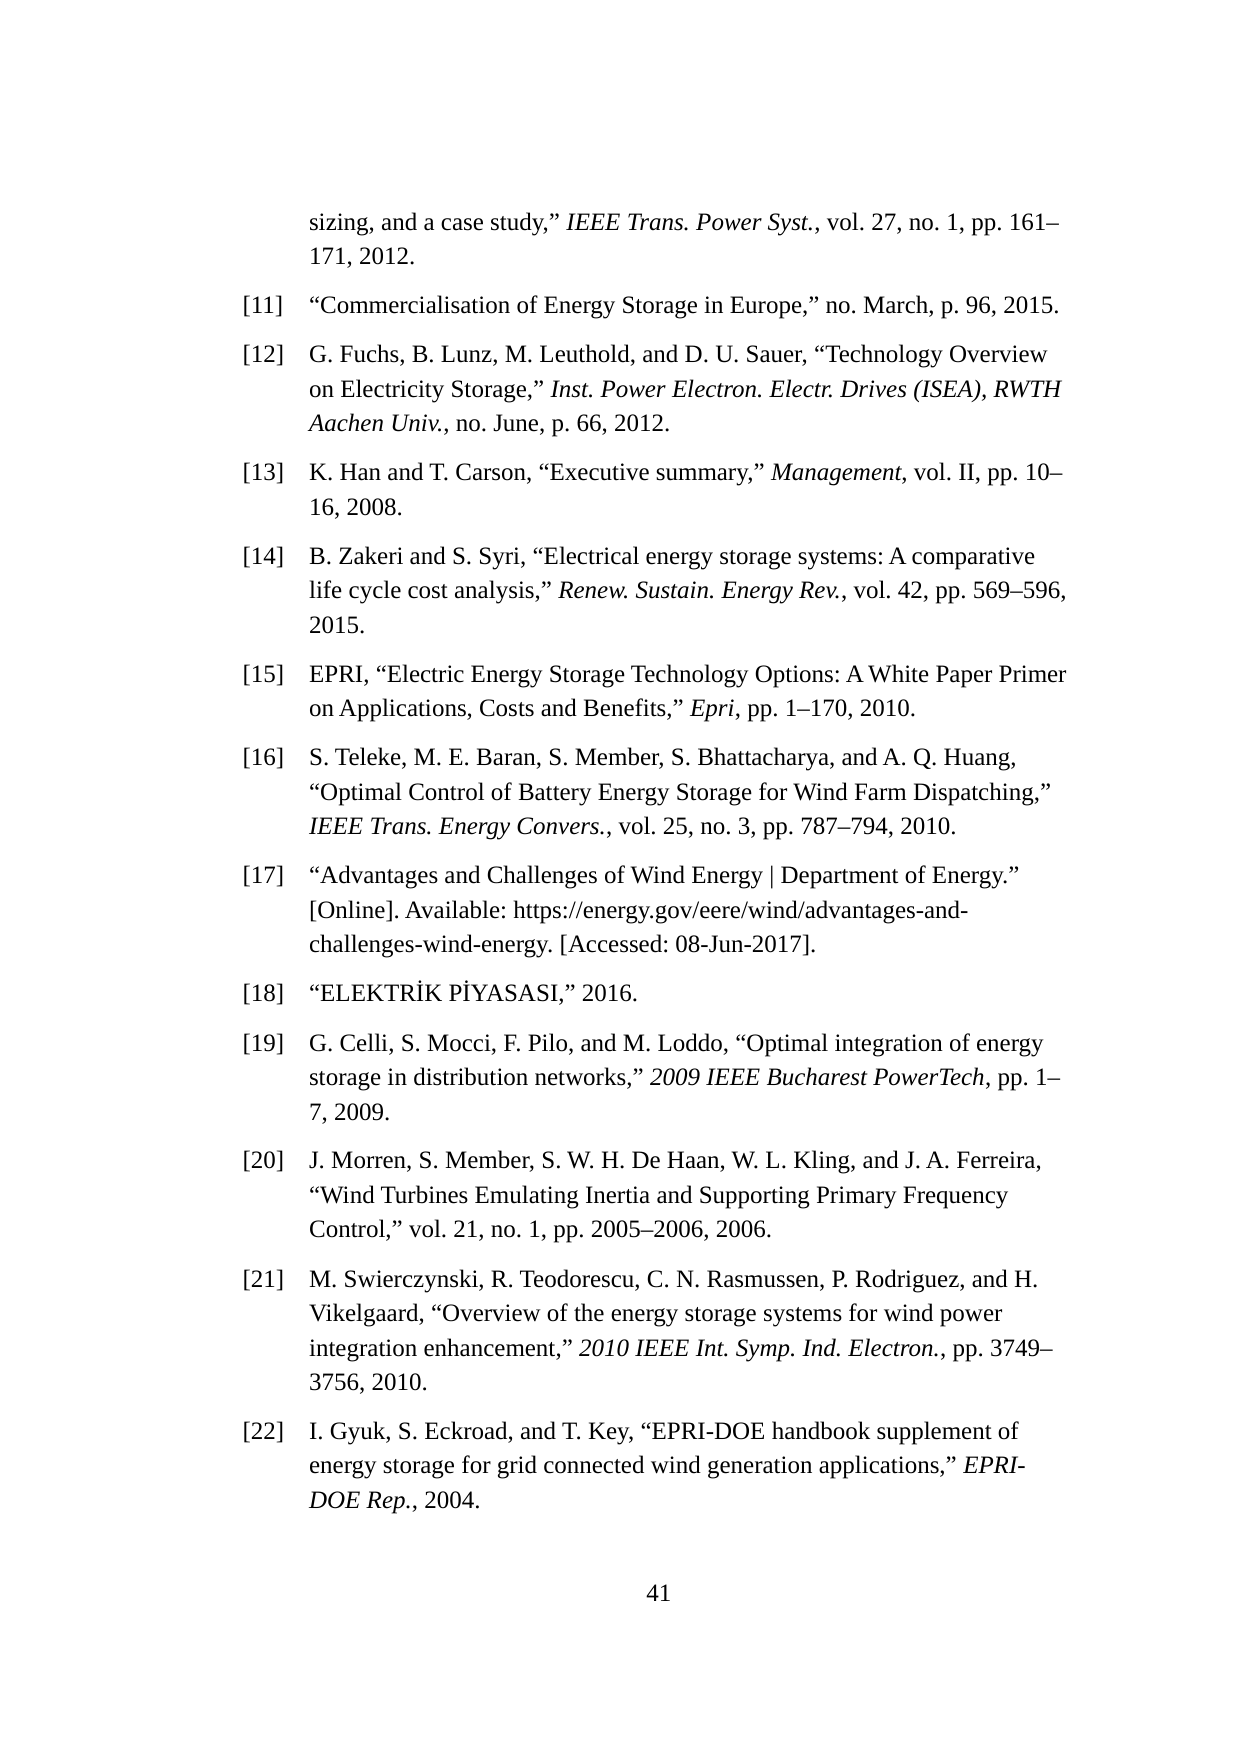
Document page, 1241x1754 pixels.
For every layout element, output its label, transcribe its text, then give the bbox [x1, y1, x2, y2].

text [13] K. Han and T. Carson, “Executive summary,” Management, vol. II, pp. 10–16, 2008. [242, 457, 1075, 521]
text [16] S. Teleke, M. E. Baran, S. Member, S. Bhattacharya, and A. Q. Huang, “Optimal Control of Battery Energy Storage for Wind Farm Dispatching,” IEEE Trans. Energy Convers., vol. 25, no. 3, pp. 787–794, 2010. [242, 742, 1075, 840]
text [15] EPRI, “Electric Energy Storage Technology Options: A White Paper Primer on Applications, Costs and Benefits,” Epri, pp. 1–170, 2010. [242, 659, 1075, 722]
text sizing, and a case study,” IEEE Trans. Power Syst., vol. 27, no. 1, pp. 161–171, 2012. [242, 207, 1075, 270]
text [14] B. Zakeri and S. Syri, “Electrical energy storage systems: A comparative life cycle cost analysis,” Renew. Sustain. Energy Rev., vol. 42, pp. 569–596, 2015. [242, 541, 1075, 639]
text [18] “ELEKTRİK PİYASASI,” 2016. [242, 978, 1075, 1007]
text [20] J. Morren, S. Member, S. W. H. De Haan, W. L. Kling, and J. A. Ferreira, “Wind Turbines Emulating Inertia and Supporting Primary Frequency Control,” vol. 21, no. 1, pp. 2005–2006, 2006. [242, 1146, 1075, 1243]
text [19] G. Celli, S. Mocci, F. Pilo, and M. Loddo, “Optimal integration of energy storage in distribution networks,” 2009 IEEE Bucharest PowerTech, pp. 1–7, 2009. [242, 1028, 1075, 1125]
text [12] G. Fuchs, B. Lunz, M. Leuthold, and D. U. Sauer, “Technology Overview on Electricity Storage,” Inst. Power Electron. Electr. Drives (ISEA), RWTH Aachen Univ., no. June, p. 66, 2012. [242, 339, 1075, 437]
text [17] “Advantages and Challenges of Wind Energy | Department of Energy.” [Online]. Available: https://energy.gov/eere/wind/advantages-and-challenges-wind-energy. [Accessed: 08-Jun-2017]. [242, 861, 1075, 958]
text [22] I. Gyuk, S. Eckroad, and T. Key, “EPRI-DOE handbook supplement of energy storage for grid connected wind generation applications,” EPRI-DOE Rep., 2004. [242, 1416, 1075, 1514]
text [11] “Commercialisation of Energy Storage in Europe,” no. March, p. 96, 2015. [242, 290, 1075, 319]
text [21] M. Swierczynski, R. Teodorescu, C. N. Rasmussen, P. Rodriguez, and H. Vikelgaard, “Overview of the energy storage systems for wind power integration enhancement,” 2010 IEEE Int. Symp. Ind. Electron., pp. 3749–3756, 2010. [242, 1264, 1075, 1396]
